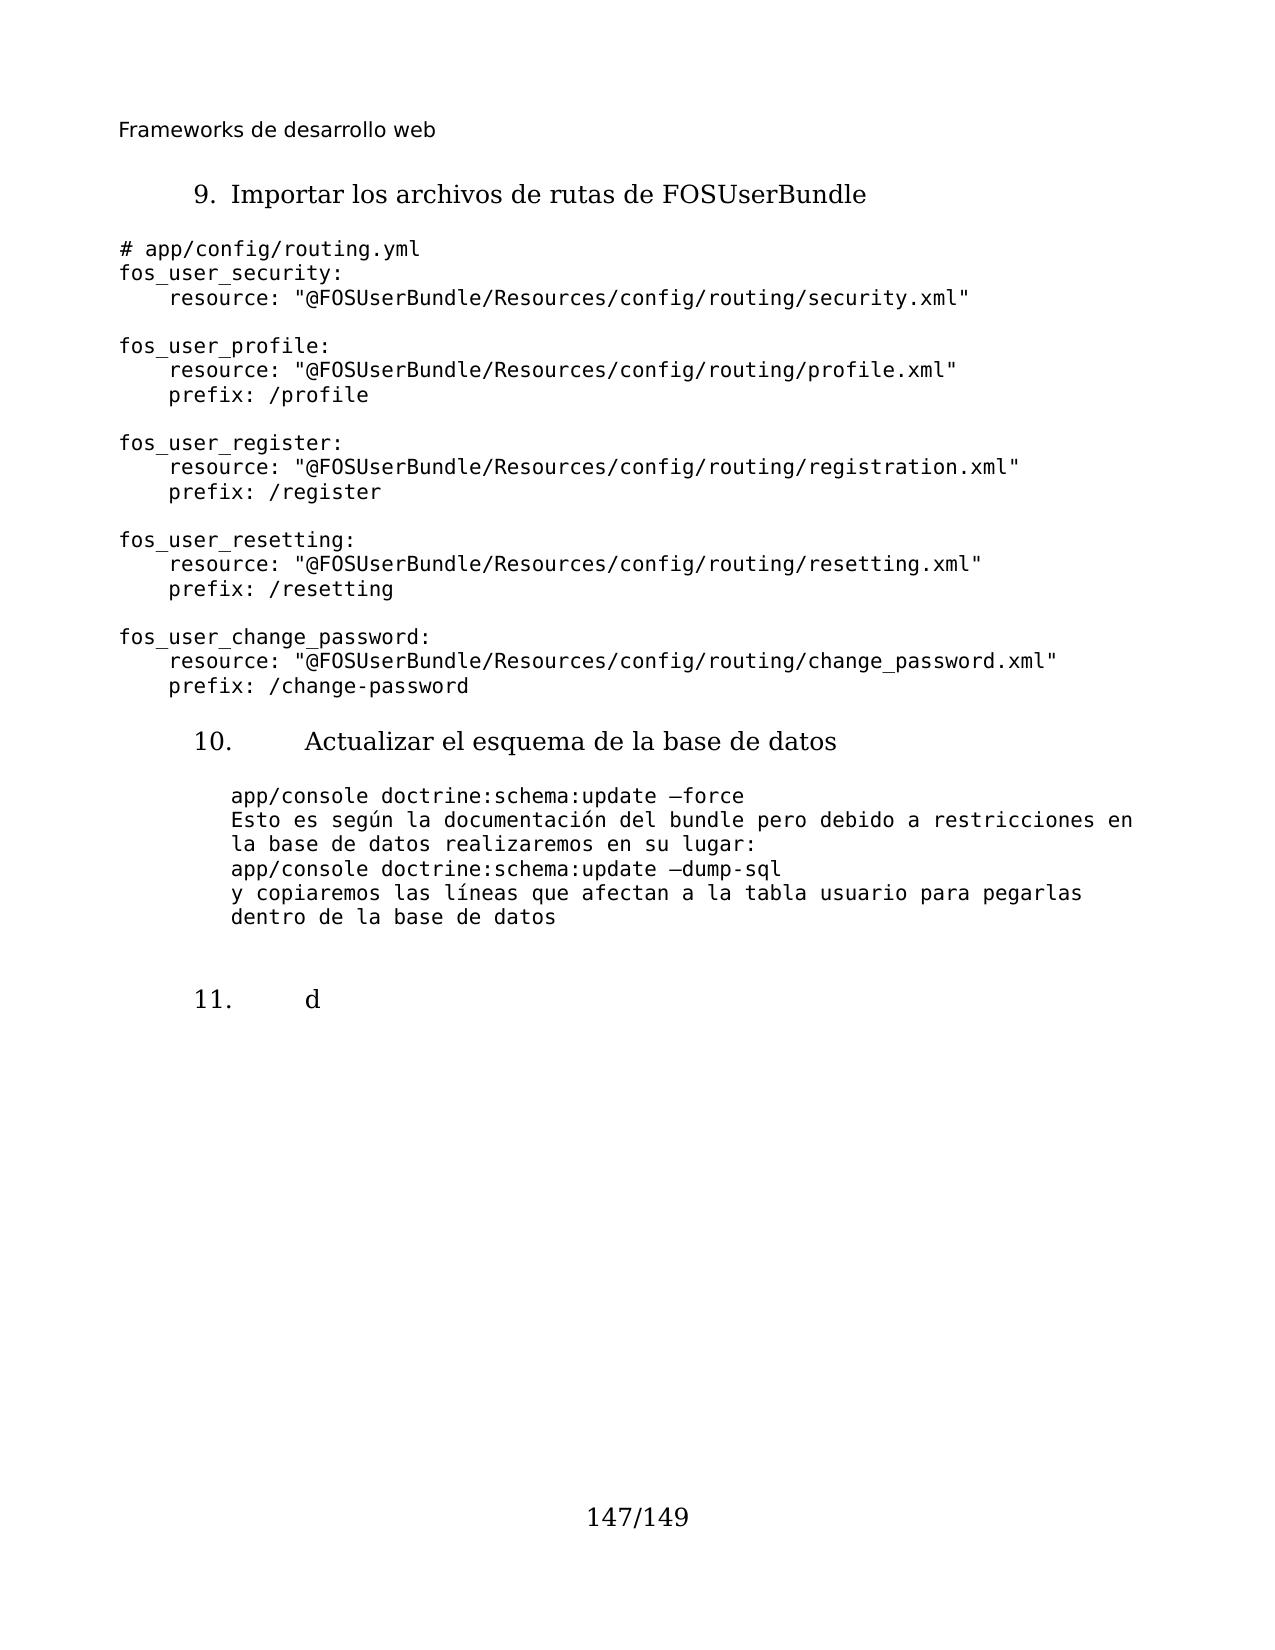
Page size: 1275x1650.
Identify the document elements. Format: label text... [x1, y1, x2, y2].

list y copiaremos las líneas que afectan a la tabla usuario para pegarlas dentro de la base de datos [193, 881, 1157, 929]
text fos_user_change_password: [118, 625, 1157, 649]
text resource: "@FOSUserBundle/Resources/config/routing/change_password.xml" [118, 649, 1157, 674]
list Actualizar el esquema de la base de datos [193, 728, 1157, 757]
list app/console doctrine:schema:update –force [193, 784, 1157, 808]
text prefix: /profile [118, 383, 1157, 407]
text prefix: /register [118, 480, 1157, 504]
text fos_user_profile: [118, 334, 1157, 358]
list # app/config/routing.yml [120, 237, 1157, 261]
list app/console doctrine:schema:update –dump-sql [193, 857, 1157, 881]
text resource: "@FOSUserBundle/Resources/config/routing/profile.xml" [118, 358, 1157, 383]
text prefix: /resetting [118, 577, 1157, 601]
text fos_user_resetting: [118, 528, 1157, 552]
text resource: "@FOSUserBundle/Resources/config/routing/registration.xml" [118, 455, 1157, 480]
text fos_user_register: [118, 431, 1157, 455]
list d [193, 986, 1157, 1015]
text prefix: /change-password [118, 674, 1157, 698]
list Importar los archivos de rutas de FOSUserBundle [193, 181, 1157, 210]
text fos_user_security: [118, 261, 1157, 286]
list Esto es según la documentación del bundle pero debido a restricciones en la base de datos realizaremos en su lugar: [193, 808, 1157, 857]
text resource: "@FOSUserBundle/Resources/config/routing/security.xml" [118, 286, 1157, 310]
text resource: "@FOSUserBundle/Resources/config/routing/resetting.xml" [118, 552, 1157, 577]
